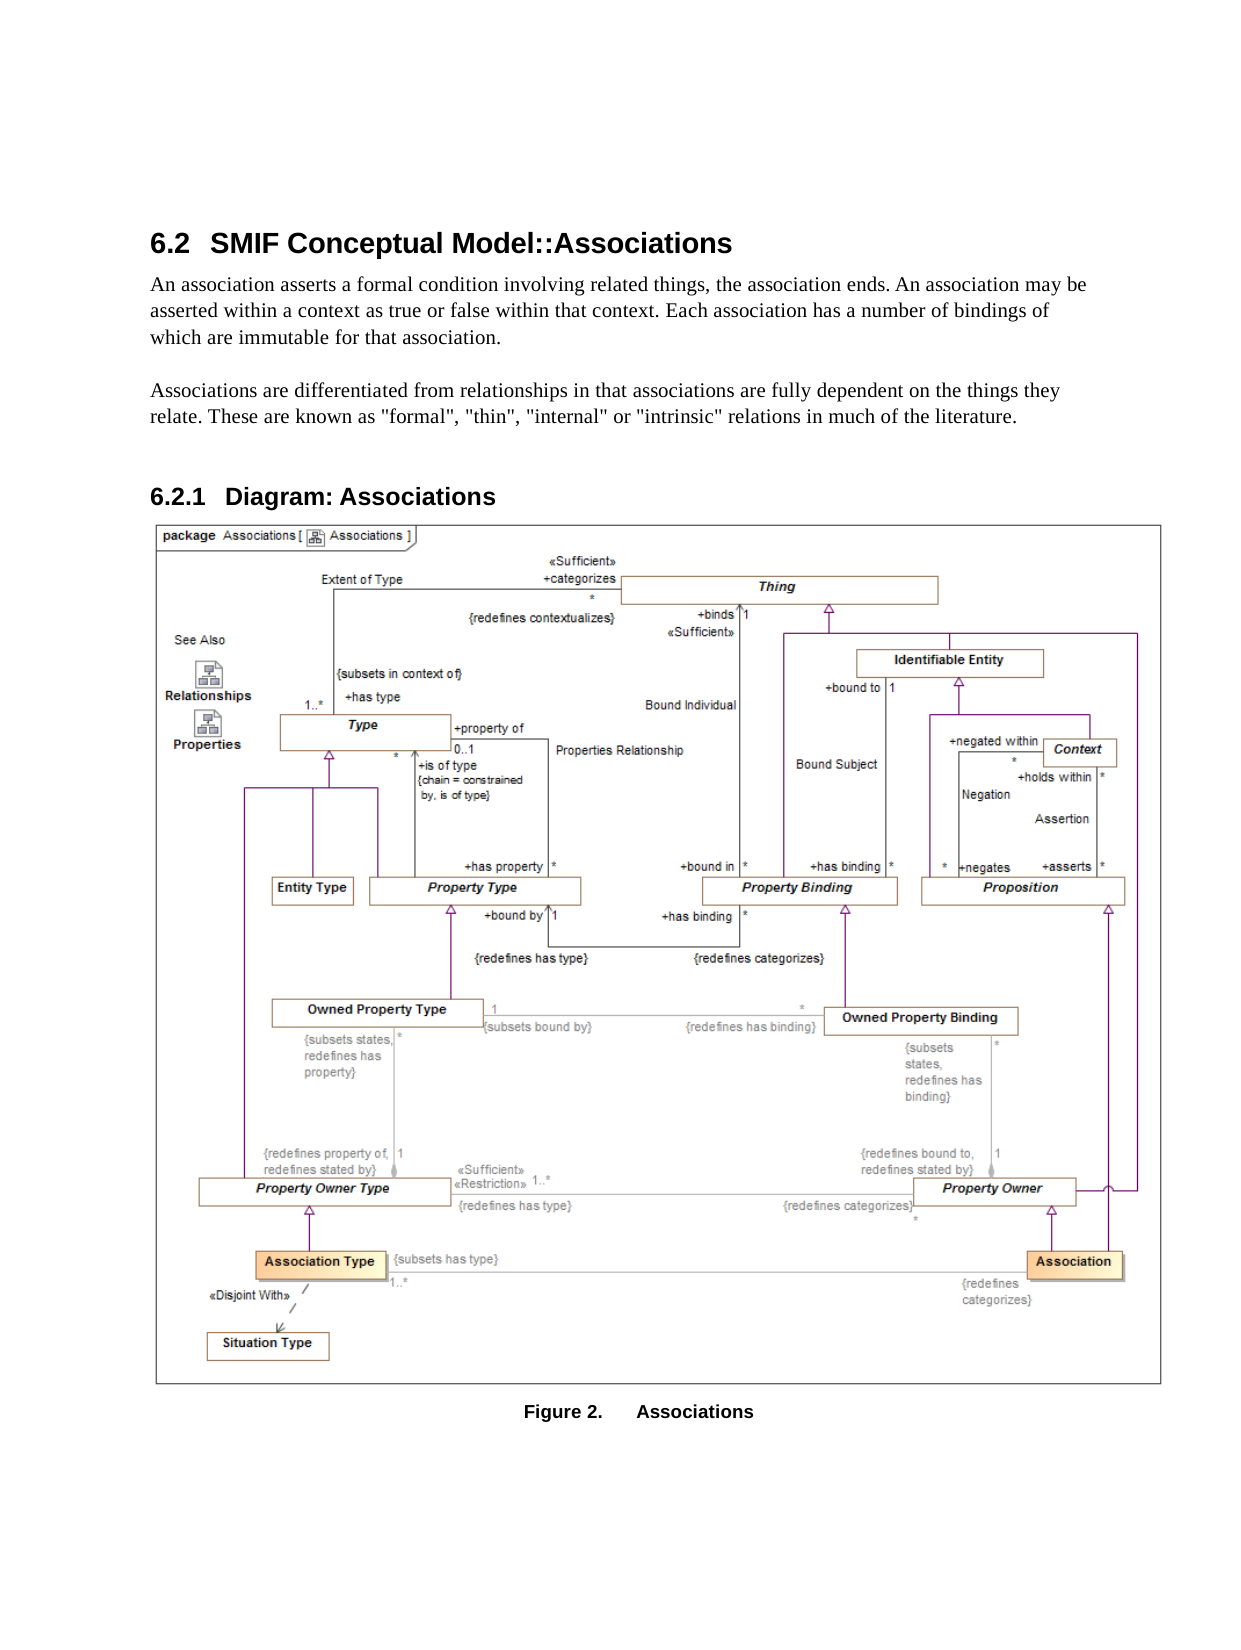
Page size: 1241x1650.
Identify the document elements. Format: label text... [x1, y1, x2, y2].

subtitle Diagram: Associations [150, 482, 1090, 511]
picture [150, 519, 1166, 1389]
subtitle SMIF Conceptual Model::Associations [150, 226, 1090, 259]
list Associations [187, 1401, 1090, 1423]
text An association asserts a formal condition involving related things, the association ends. An association may be asserted within a context as true or false within that context. Each association has a number of bindings of which are immutable for that association. Associations are differentiated from relationships in that associations are fully dependent on the things they relate. These are known as "formal", "thin", "internal" or "intrinsic" relations in much of the literature. [150, 272, 1090, 454]
